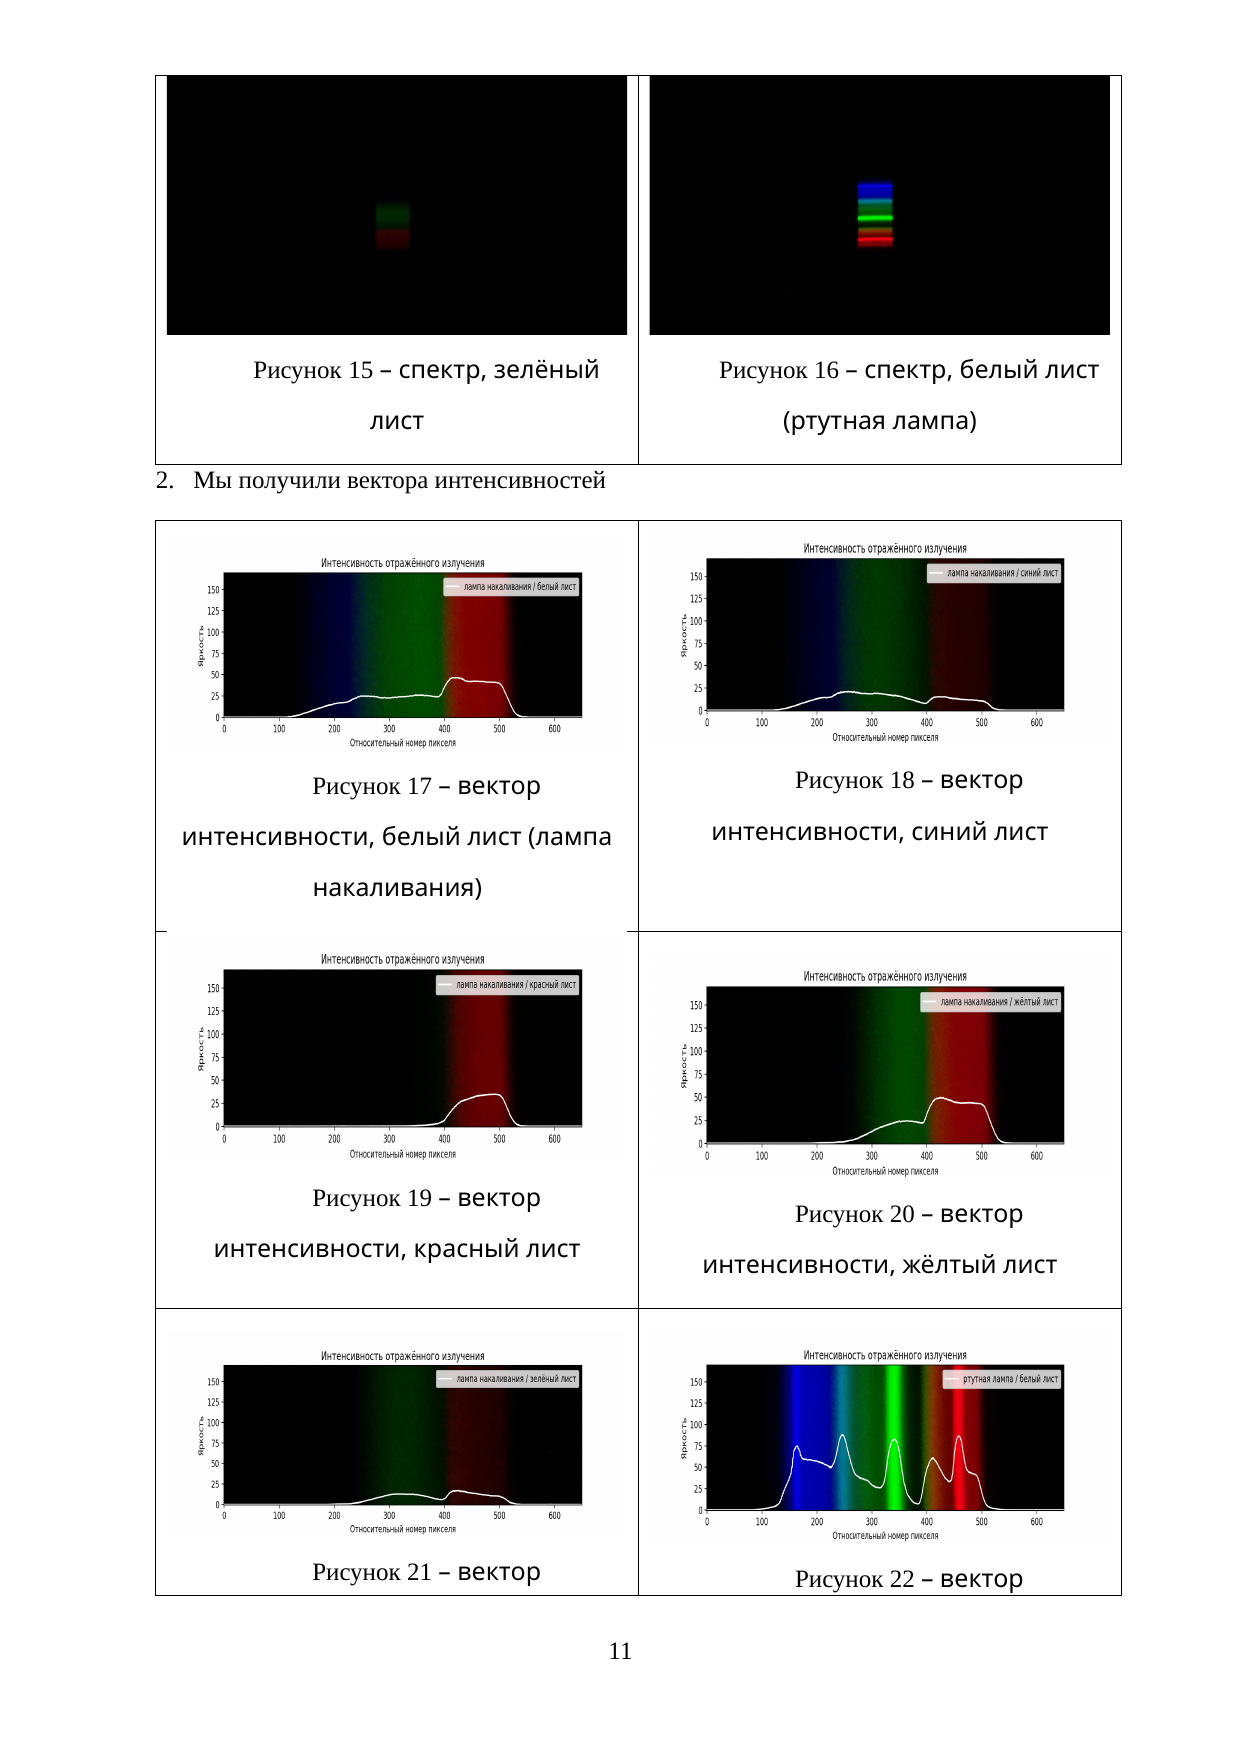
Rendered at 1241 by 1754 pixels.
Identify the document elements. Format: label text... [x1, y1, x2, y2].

picture [166, 76, 628, 335]
table_header Рисунок 17 – вектор интенсивности, белый лист (лампа накаливания) [156, 521, 638, 931]
picture [649, 1329, 1110, 1544]
table_cell Рисунок 20 – вектор интенсивности, жёлтый лист [639, 932, 1121, 1308]
picture [649, 948, 1110, 1180]
picture [166, 537, 628, 751]
table_cell Рисунок 19 – вектор интенсивности, красный лист [156, 932, 638, 1308]
picture [649, 76, 1110, 335]
picture [166, 931, 628, 1163]
table_cell Рисунок 16 – спектр, белый лист (ртутная лампа) [639, 76, 1121, 464]
table_header Рисунок 18 – вектор интенсивности, синий лист [639, 521, 1121, 931]
picture [166, 1331, 628, 1537]
table_cell Рисунок 22 – вектор [639, 1309, 1121, 1595]
list Мы получили вектора интенсивностей [156, 465, 1122, 493]
table_cell Рисунок 21 – вектор [156, 1309, 638, 1595]
picture [649, 521, 1110, 746]
table_cell Рисунок 15 – спектр, зелёный лист [156, 76, 638, 464]
